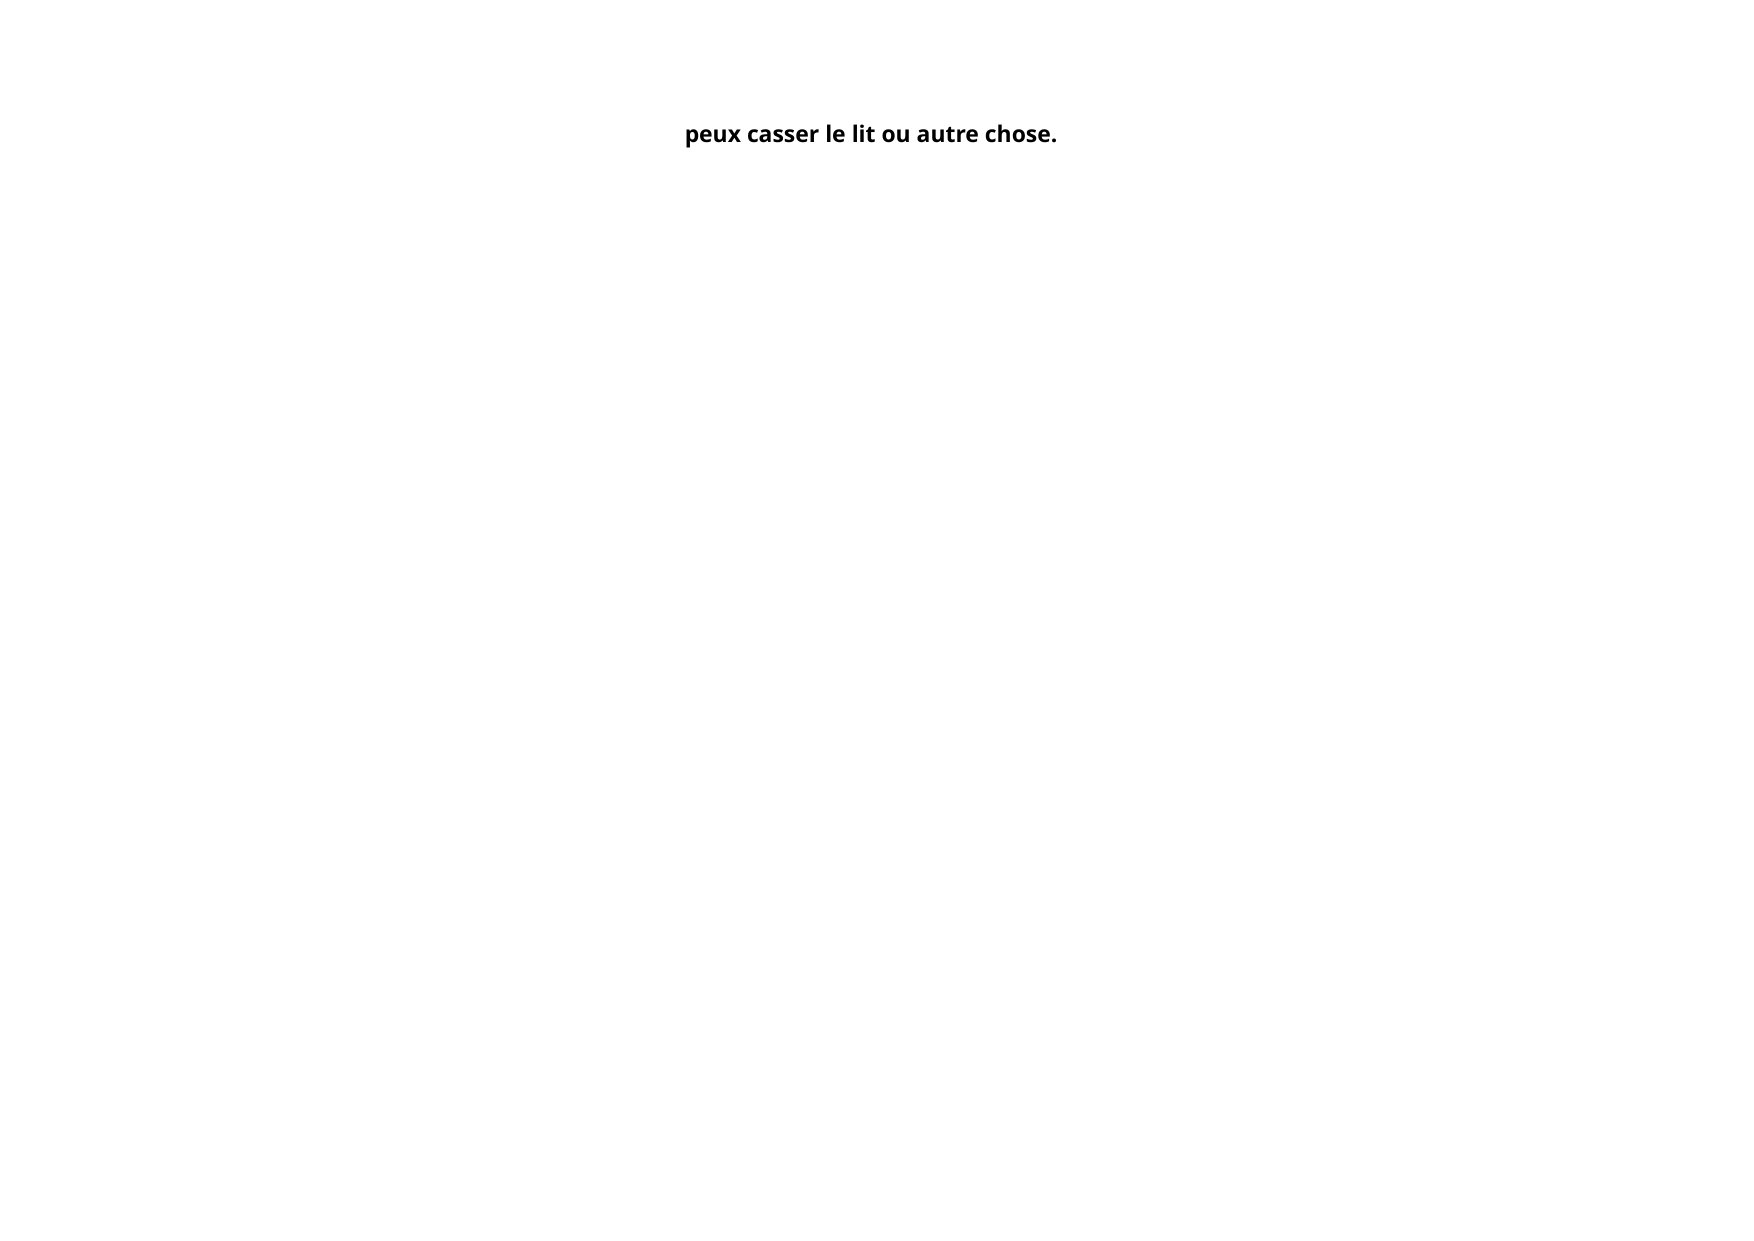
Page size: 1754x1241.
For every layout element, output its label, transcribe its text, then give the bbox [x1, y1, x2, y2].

text peux casser le lit ou autre chose. [118, 118, 1636, 149]
